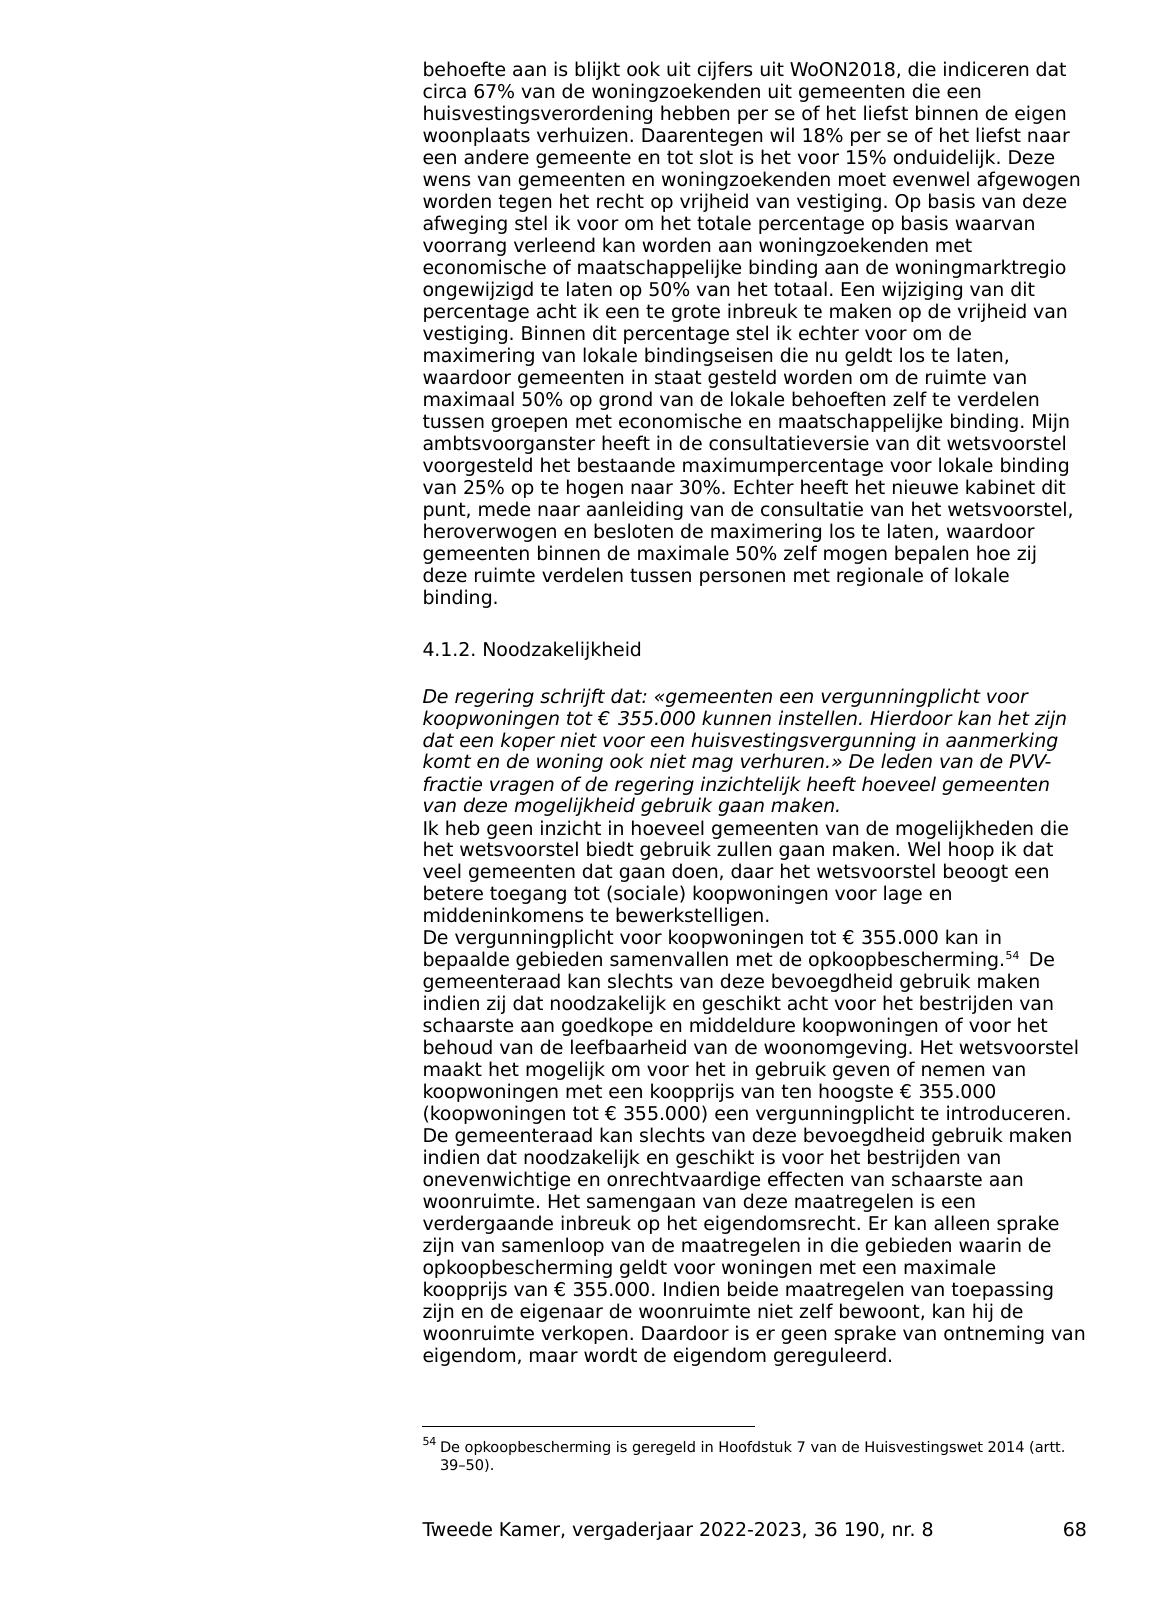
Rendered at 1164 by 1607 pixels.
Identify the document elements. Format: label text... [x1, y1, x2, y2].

subtitle 4.1.2. Noodzakelijkheid [422, 638, 1087, 661]
text De regering schrijft dat: «gemeenten een vergunningplicht voor koopwoningen tot € 355.000 kunnen instellen. Hierdoor kan het zijn dat een koper niet voor een huisvestingsvergunning in aanmerking komt en de woning ook niet mag verhuren.» De leden van de PVV-fractie vragen of de regering inzichtelijk heeft hoeveel gemeenten van deze mogelijkheid gebruik gaan maken. [422, 686, 1087, 817]
text De opkoopbescherming is geregeld in Hoofdstuk 7 van de Huisvestingswet 2014 (artt. 39–50). [422, 1435, 1087, 1474]
text Ik heb geen inzicht in hoeveel gemeenten van de mogelijkheden die het wetsvoorstel biedt gebruik zullen gaan maken. Wel hoop ik dat veel gemeenten dat gaan doen, daar het wetsvoorstel beoogt een betere toegang tot (sociale) koopwoningen voor lage en middeninkomens te bewerkstelligen. [422, 817, 1087, 927]
text De vergunningplicht voor koopwoningen tot € 355.000 kan in bepaalde gebieden samenvallen met de opkoopbescherming. De gemeenteraad kan slechts van deze bevoegdheid gebruik maken indien zij dat noodzakelijk en geschikt acht voor het bestrijden van schaarste aan goedkope en middeldure koopwoningen of voor het behoud van de leefbaarheid van de woonomgeving. Het wetsvoorstel maakt het mogelijk om voor het in gebruik geven of nemen van koopwoningen met een koopprijs van ten hoogste € 355.000 (koopwoningen tot € 355.000) een vergunningplicht te introduceren. De gemeenteraad kan slechts van deze bevoegdheid gebruik maken indien dat noodzakelijk en geschikt is voor het bestrijden van onevenwichtige en onrechtvaardige effecten van schaarste aan woonruimte. Het samengaan van deze maatregelen is een verdergaande inbreuk op het eigendomsrecht. Er kan alleen sprake zijn van samenloop van de maatregelen in die gebieden waarin de opkoopbescherming geldt voor woningen met een maximale koopprijs van € 355.000. Indien beide maatregelen van toepassing zijn en de eigenaar de woonruimte niet zelf bewoont, kan hij de woonruimte verkopen. Daardoor is er geen sprake van ontneming van eigendom, maar wordt de eigendom gereguleerd. [422, 927, 1087, 1367]
text behoefte aan is blijkt ook uit cijfers uit WoON2018, die indiceren dat circa 67% van de woningzoekenden uit gemeenten die een huisvestingsverordening hebben per se of het liefst binnen de eigen woonplaats verhuizen. Daarentegen wil 18% per se of het liefst naar een andere gemeente en tot slot is het voor 15% onduidelijk. Deze wens van gemeenten en woningzoekenden moet evenwel afgewogen worden tegen het recht op vrijheid van vestiging. Op basis van deze afweging stel ik voor om het totale percentage op basis waarvan voorrang verleend kan worden aan woningzoekenden met economische of maatschappelijke binding aan de woningmarktregio ongewijzigd te laten op 50% van het totaal. Een wijziging van dit percentage acht ik een te grote inbreuk te maken op de vrijheid van vestiging. Binnen dit percentage stel ik echter voor om de maximering van lokale bindingseisen die nu geldt los te laten, waardoor gemeenten in staat gesteld worden om de ruimte van maximaal 50% op grond van de lokale behoeften zelf te verdelen tussen groepen met economische en maatschappelijke binding. Mijn ambtsvoorganster heeft in de consultatieversie van dit wetsvoorstel voorgesteld het bestaande maximumpercentage voor lokale binding van 25% op te hogen naar 30%. Echter heeft het nieuwe kabinet dit punt, mede naar aanleiding van de consultatie van het wetsvoorstel, heroverwogen en besloten de maximering los te laten, waardoor gemeenten binnen de maximale 50% zelf mogen bepalen hoe zij deze ruimte verdelen tussen personen met regionale of lokale binding. [422, 59, 1087, 608]
